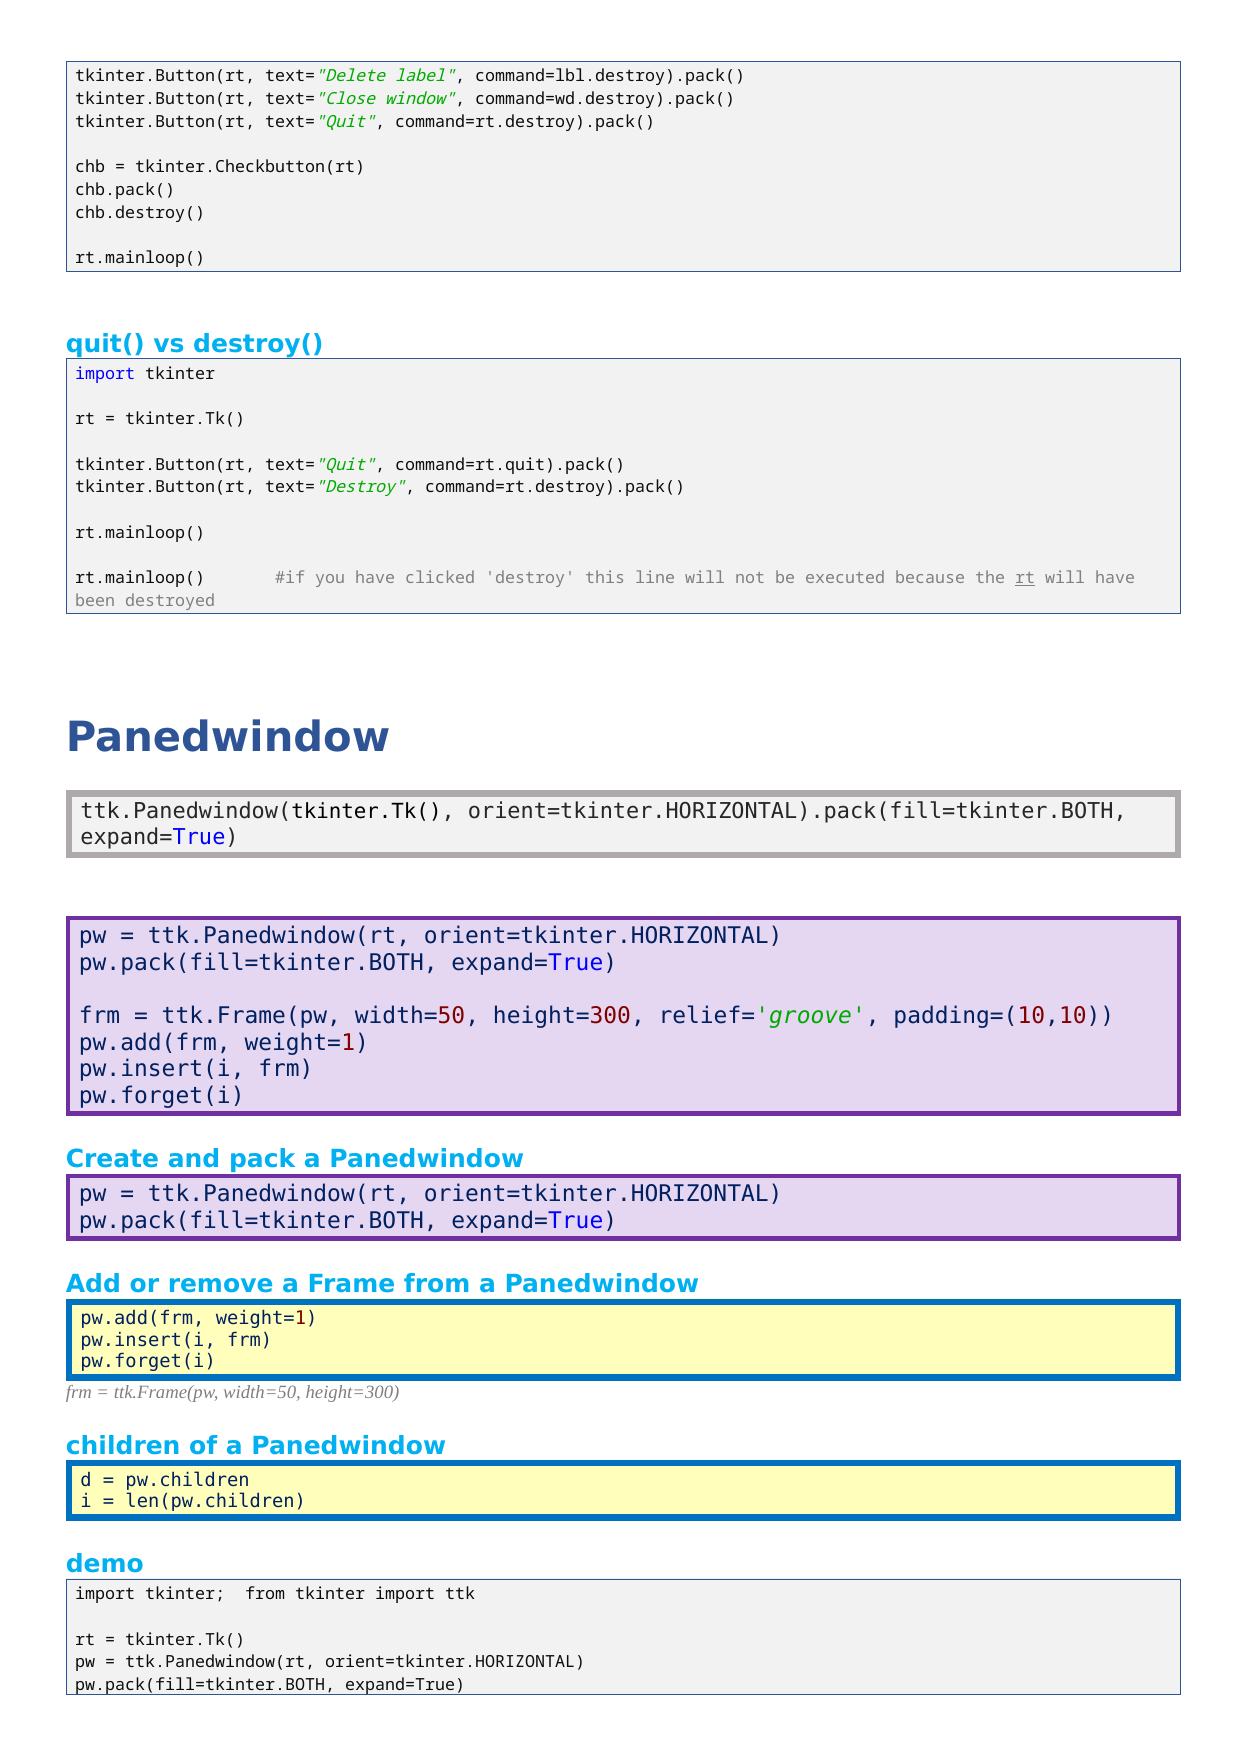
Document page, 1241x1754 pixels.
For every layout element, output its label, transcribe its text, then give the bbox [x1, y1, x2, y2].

text pw.forget(i) [70, 1076, 1177, 1111]
text Panedwindow [66, 713, 1181, 762]
text rt.mainloop() [67, 517, 1180, 540]
title children of a Panedwindow [66, 1431, 1181, 1460]
text ttk.Panedwindow(tkinter.Tk(), orient=tkinter.HORIZONTAL).pack(fill=tkinter.BOTH, expand=True) [72, 797, 1175, 852]
text tkinter.Button(rt, text="Delete label", command=lbl.destroy).pack() [67, 62, 1180, 84]
title demo [66, 1549, 1181, 1578]
text tkinter.Button(rt, text="Quit", command=rt.quit).pack() [67, 449, 1180, 472]
text chb.destroy() [67, 197, 1180, 220]
text pw.pack(fill=tkinter.BOTH, expand=True) [67, 1669, 1180, 1694]
text import tkinter; from tkinter import ttk [67, 1580, 1180, 1601]
text pw.pack(fill=tkinter.BOTH, expand=True) [70, 942, 1177, 969]
text pw.add(frm, weight=1) [70, 1022, 1177, 1049]
text d = pw.children [72, 1466, 1175, 1482]
text pw.forget(i) [72, 1342, 1175, 1374]
text pw.insert(i, frm) [70, 1049, 1177, 1076]
text pw.insert(i, frm) [72, 1320, 1175, 1342]
text tkinter.Button(rt, text="Destroy", command=rt.destroy).pack() [67, 472, 1180, 494]
text import tkinter [67, 359, 1180, 381]
text pw = ttk.Panedwindow(rt, orient=tkinter.HORIZONTAL) [67, 1647, 1180, 1669]
text chb = tkinter.Checkbutton(rt) [67, 152, 1180, 174]
text rt.mainloop() [67, 243, 1180, 271]
text frm = ttk.Frame(pw, width=50, height=300) [66, 1381, 1181, 1402]
text pw.add(frm, weight=1) [72, 1305, 1175, 1320]
title Add or remove a Frame from a Panedwindow [66, 1269, 1181, 1298]
text chb.pack() [67, 174, 1180, 197]
text rt = tkinter.Tk() [67, 1624, 1180, 1647]
text frm = ttk.Frame(pw, width=50, height=300, relief='groove', padding=(10,10)) [70, 996, 1177, 1022]
title quit() vs destroy() [66, 329, 1181, 358]
title Create and pack a Panedwindow [66, 1144, 1181, 1174]
text rt.mainloop() #if you have clicked 'destroy' this line will not be executed because the rt will have been destroyed [67, 563, 1180, 613]
text pw = ttk.Panedwindow(rt, orient=tkinter.HORIZONTAL) [70, 1178, 1177, 1200]
text rt = tkinter.Tk() [67, 404, 1180, 426]
text tkinter.Button(rt, text="Quit", command=rt.destroy).pack() [67, 106, 1180, 129]
text pw = ttk.Panedwindow(rt, orient=tkinter.HORIZONTAL) [70, 920, 1177, 942]
text i = len(pw.children) [72, 1482, 1175, 1514]
text pw.pack(fill=tkinter.BOTH, expand=True) [70, 1200, 1177, 1236]
text tkinter.Button(rt, text="Close window", command=wd.destroy).pack() [67, 84, 1180, 106]
